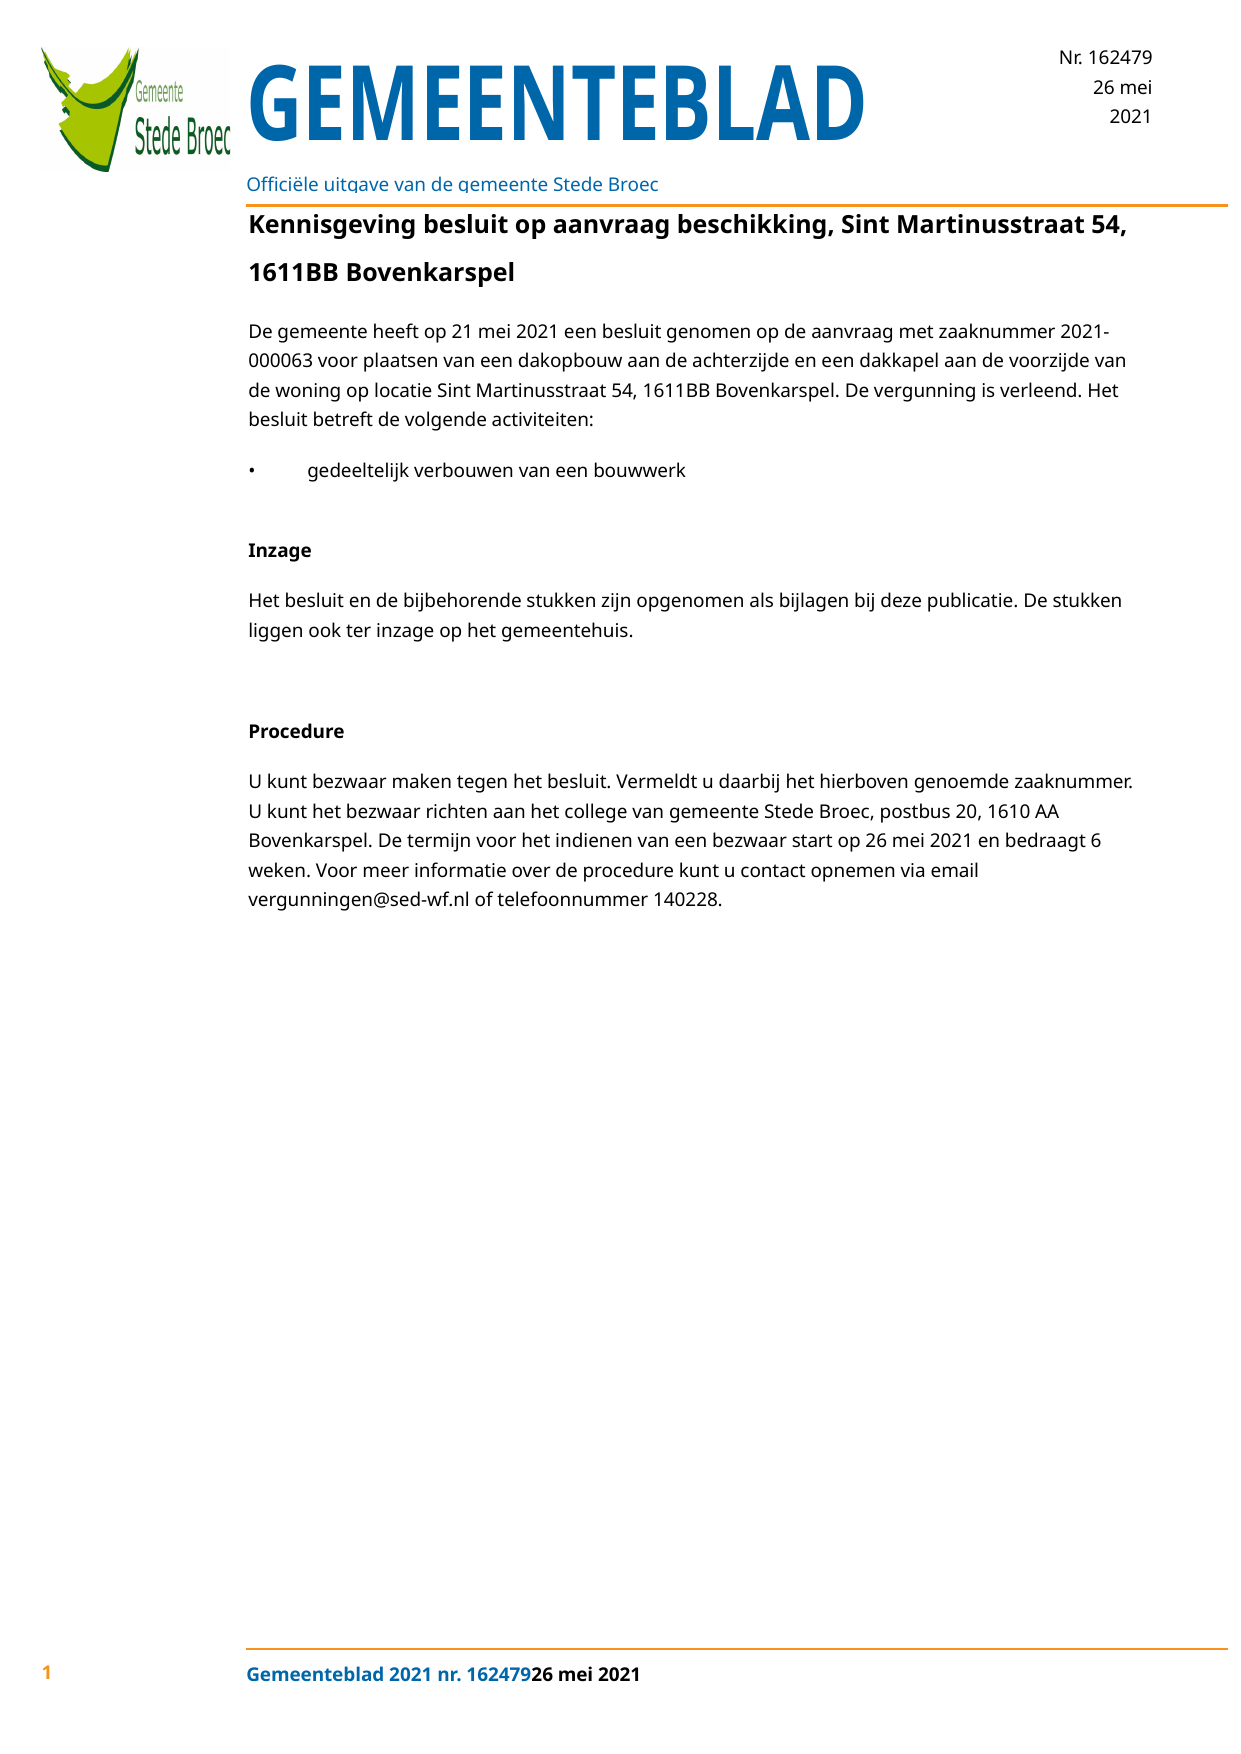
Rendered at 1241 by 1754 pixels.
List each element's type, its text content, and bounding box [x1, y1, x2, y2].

text Procedure [248, 718, 1152, 744]
text Inzage [248, 537, 1152, 563]
text De gemeente heeft op 21 mei 2021 een besluit genomen op de aanvraag met zaaknummer 2021-000063 voor plaatsen van een dakopbouw aan de achterzijde en een dakkapel aan de voorzijde van de woning op locatie Sint Martinusstraat 54, 1611BB Bovenkarspel. De vergunning is verleend. Het besluit betreft de volgende activiteiten: [248, 318, 1152, 432]
list gedeeltelijk verbouwen van een bouwwerk [248, 457, 1152, 483]
text Kennisgeving besluit op aanvraag beschikking, Sint Martinusstraat 54, 1611BB Bovenkarspel [248, 207, 1152, 288]
text U kunt bezwaar maken tegen het besluit. Vermeldt u daarbij het hierboven genoemde zaaknummer. U kunt het bezwaar richten aan het college van gemeente Stede Broec, postbus 20, 1610 AA Bovenkarspel. De termijn voor het indienen van een bezwaar start op 26 mei 2021 en bedraagt 6 weken. Voor meer informatie over de procedure kunt u contact opnemen via email vergunningen@sed-wf.nl of telefoonnummer 140228. [248, 768, 1152, 912]
text Het besluit en de bijbehorende stukken zijn opgenomen als bijlagen bij deze publicatie. De stukken liggen ook ter inzage op het gemeentehuis. [248, 587, 1152, 643]
picture [41, 47, 231, 172]
